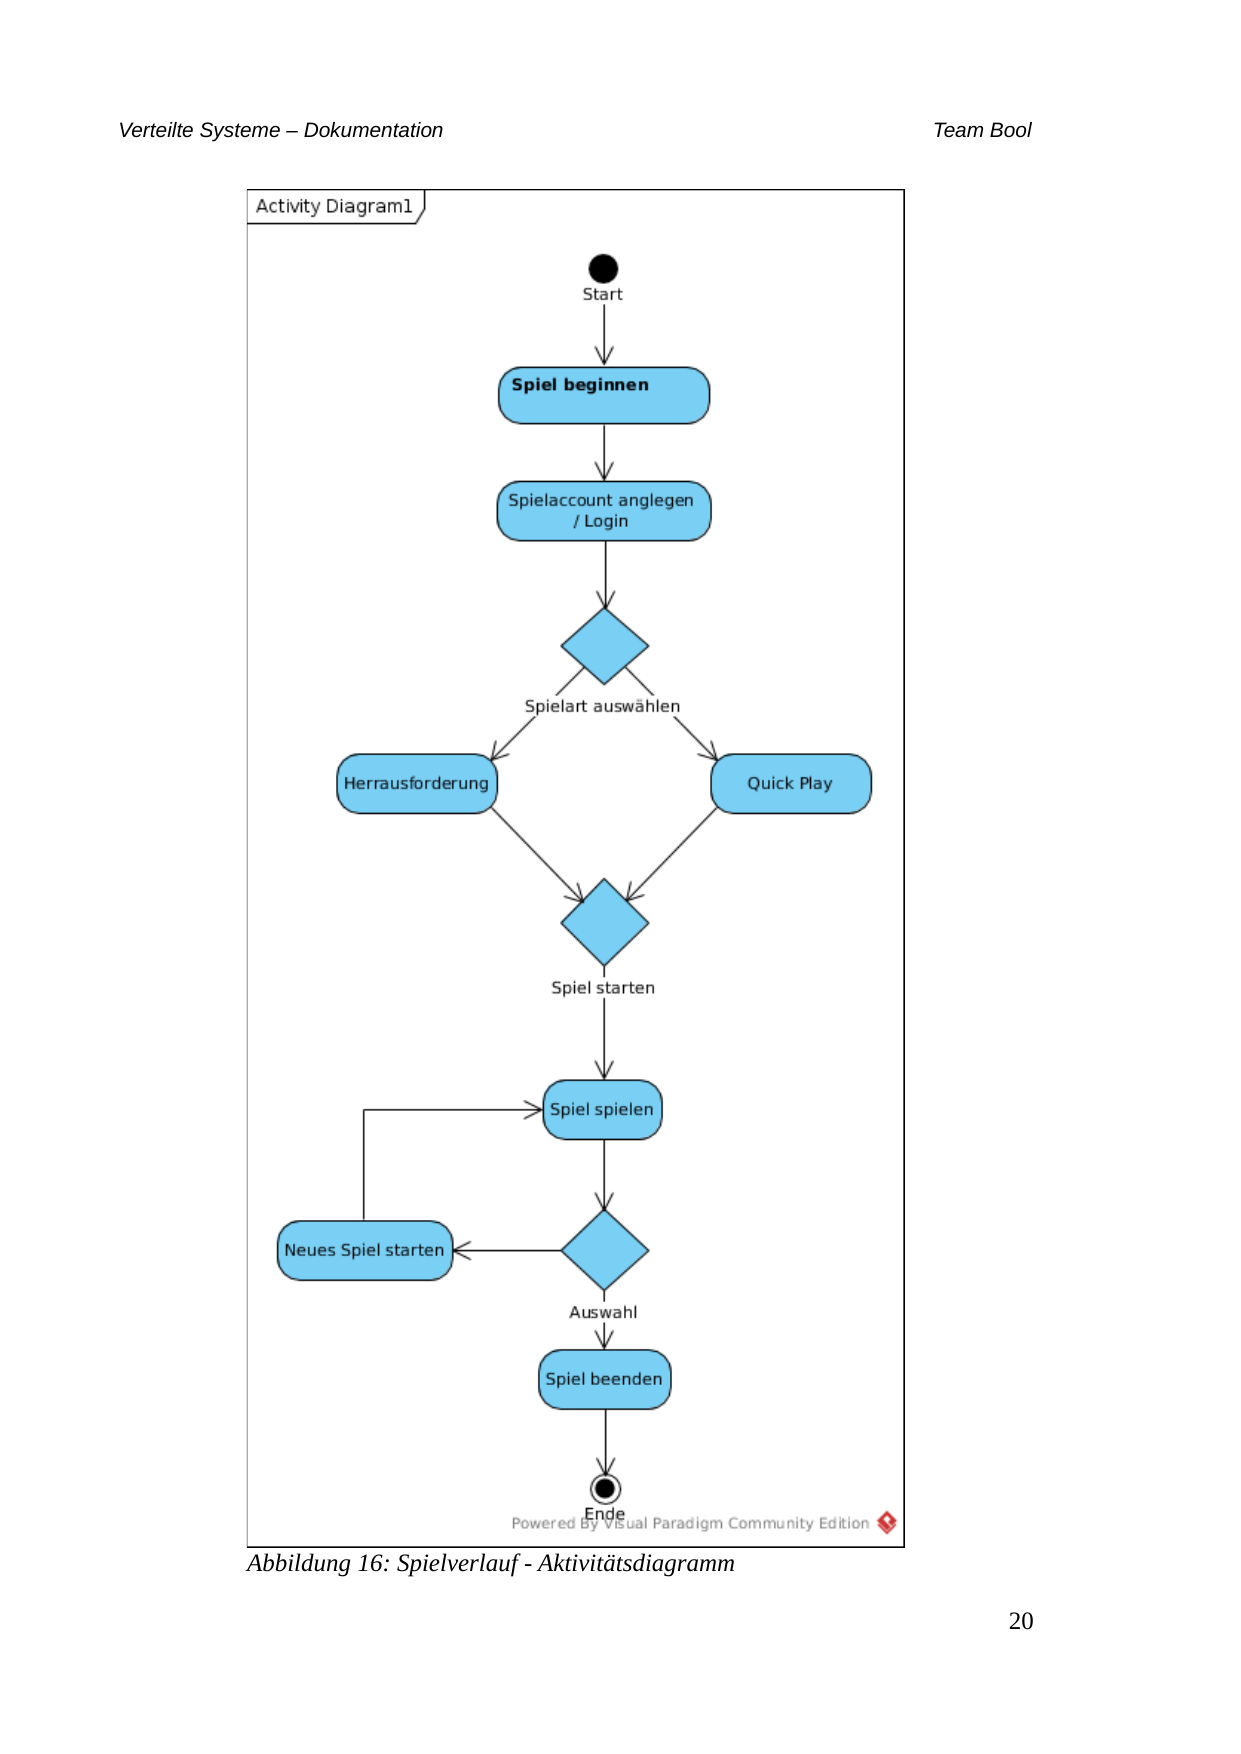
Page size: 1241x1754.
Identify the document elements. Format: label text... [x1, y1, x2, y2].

picture [246, 189, 905, 1548]
text Abbildung 16: Spielverlauf - Aktivitätsdiagramm [247, 1548, 905, 1577]
